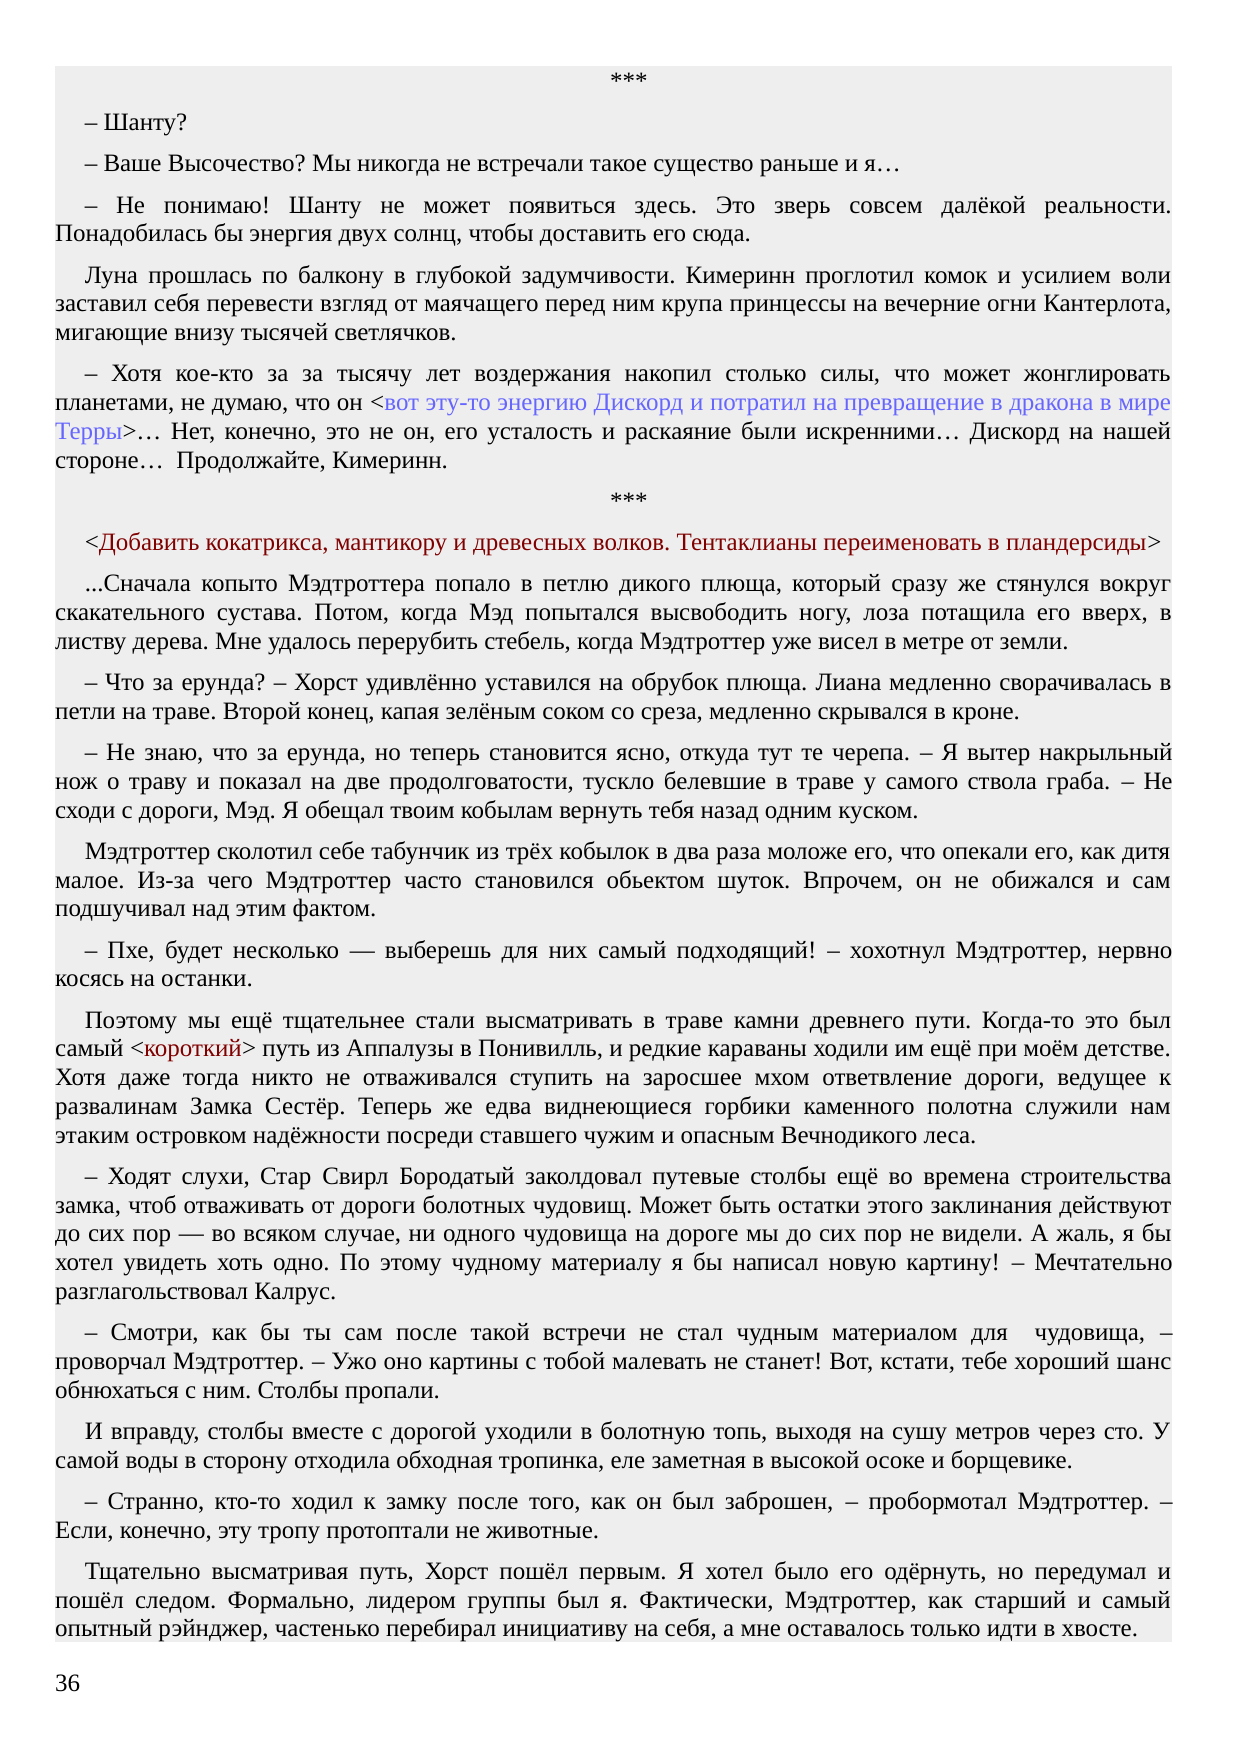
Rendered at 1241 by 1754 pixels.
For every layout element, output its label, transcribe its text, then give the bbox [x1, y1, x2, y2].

text – Шанту? [55, 107, 1172, 136]
text *** [55, 66, 1172, 95]
text – Хотя кое-кто за за тысячу лет воздержания накопил столько силы, что может жонглировать планетами, не думаю, что он <вот эту-то энергию Дискорд и потратил на превращение в дракона в мире Терры>… Нет, конечно, это не он, его усталость и раскаяние были искренними… Дискорд на нашей стороне… Продолжайте, Кимеринн. [55, 358, 1172, 473]
text Тщательно высматривая путь, Хорст пошёл первым. Я хотел было его одёрнуть, но передумал и пошёл следом. Формально, лидером группы был я. Фактически, Мэдтроттер, как старший и самый опытный рэйнджер, частенько перебирал инициативу на себя, а мне оставалось только идти в хвосте. [55, 1556, 1172, 1642]
text – Не понимаю! Шанту не может появиться здесь. Это зверь совсем далёкой реальности. Понадобилась бы энергия двух солнц, чтобы доставить его сюда. [55, 190, 1172, 247]
text *** [55, 486, 1172, 515]
text Мэдтроттер сколотил себе табунчик из трёх кобылок в два раза моложе его, что опекали его, как дитя малое. Из-за чего Мэдтроттер часто становился обьектом шуток. Впрочем, он не обижался и сам подшучивал над этим фактом. [55, 836, 1172, 922]
text – Не знаю, что за ерунда, но теперь становится ясно, откуда тут те черепа. – Я вытер накрыльный нож о траву и показал на две продолговатости, тускло белевшие в траве у самого ствола граба. – Не сходи с дороги, Мэд. Я обещал твоим кобылам вернуть тебя назад одним куском. [55, 737, 1172, 823]
text Луна прошлась по балкону в глубокой задумчивости. Кимеринн проглотил комок и усилием воли заставил себя перевести взгляд от маячащего перед ним крупа принцессы на вечерние огни Кантерлота, мигающие внизу тысячей светлячков. [55, 260, 1172, 346]
text ...Сначала копыто Мэдтроттера попало в петлю дикого плюща, который сразу же стянулся вокруг скакательного сустава. Потом, когда Мэд попытался высвободить ногу, лоза потащила его вверх, в листву дерева. Мне удалось перерубить стебель, когда Мэдтроттер уже висел в метре от земли. [55, 568, 1172, 655]
text – Что за ерунда? – Хорст удивлённо уставился на обрубок плюща. Лиана медленно сворачивалась в петли на траве. Второй конец, капая зелёным соком со среза, медленно скрывался в кроне. [55, 667, 1172, 725]
text – Пхе, будет несколько — выберешь для них самый подходящий! – хохотнул Мэдтроттер, нервно косясь на останки. [55, 935, 1172, 992]
text – Ходят слухи, Стар Cвирл Бородатый заколдовал путевые столбы ещё во времена строительства замка, чтоб отваживать от дороги болотных чудовищ. Может быть остатки этого заклинания действуют до сих пор — во всяком случае, ни одного чудовища на дороге мы до сих пор не видели. А жаль, я бы хотел увидеть хоть одно. По этому чудному материалу я бы написал новую картину! – Мечтательно разглагольствовал Калрус. [55, 1161, 1172, 1305]
text – Ваше Высочество? Мы никогда не встречали такое существо раньше и я… [55, 148, 1172, 177]
text Поэтому мы ещё тщательнее стали высматривать в траве камни древнего пути. Когда-то это был самый <короткий> путь из Аппалузы в Понивилль, и редкие караваны ходили им ещё при моём детстве. Хотя даже тогда никто не отваживался ступить на заросшее мхом ответвление дороги, ведущее к развалинам Замка Сестёр. Теперь же едва виднеющиеся горбики каменного полотна служили нам этаким островком надёжности посреди ставшего чужим и опасным Вечнодикого леса. [55, 1005, 1172, 1148]
text И вправду, столбы вместе с дорогой уходили в болотную топь, выходя на сушу метров через сто. У самой воды в сторону отходила обходная тропинка, еле заметная в высокой осоке и борщевике. [55, 1416, 1172, 1473]
text – Странно, кто-то ходил к замку после того, как он был заброшен, – пробормотал Мэдтроттер. – Если, конечно, эту тропу протоптали не животные. [55, 1486, 1172, 1543]
text <Добавить кокатрикса, мантикору и древесных волков. Тентаклианы переименовать в пландерсиды> [55, 527, 1172, 556]
text – Смотри, как бы ты сам после такой встречи не стал чудным материалом для чудовища, – проворчал Мэдтроттер. – Ужо оно картины с тобой малевать не станет! Вот, кстати, тебе хороший шанс обнюхаться с ним. Столбы пропали. [55, 1317, 1172, 1403]
